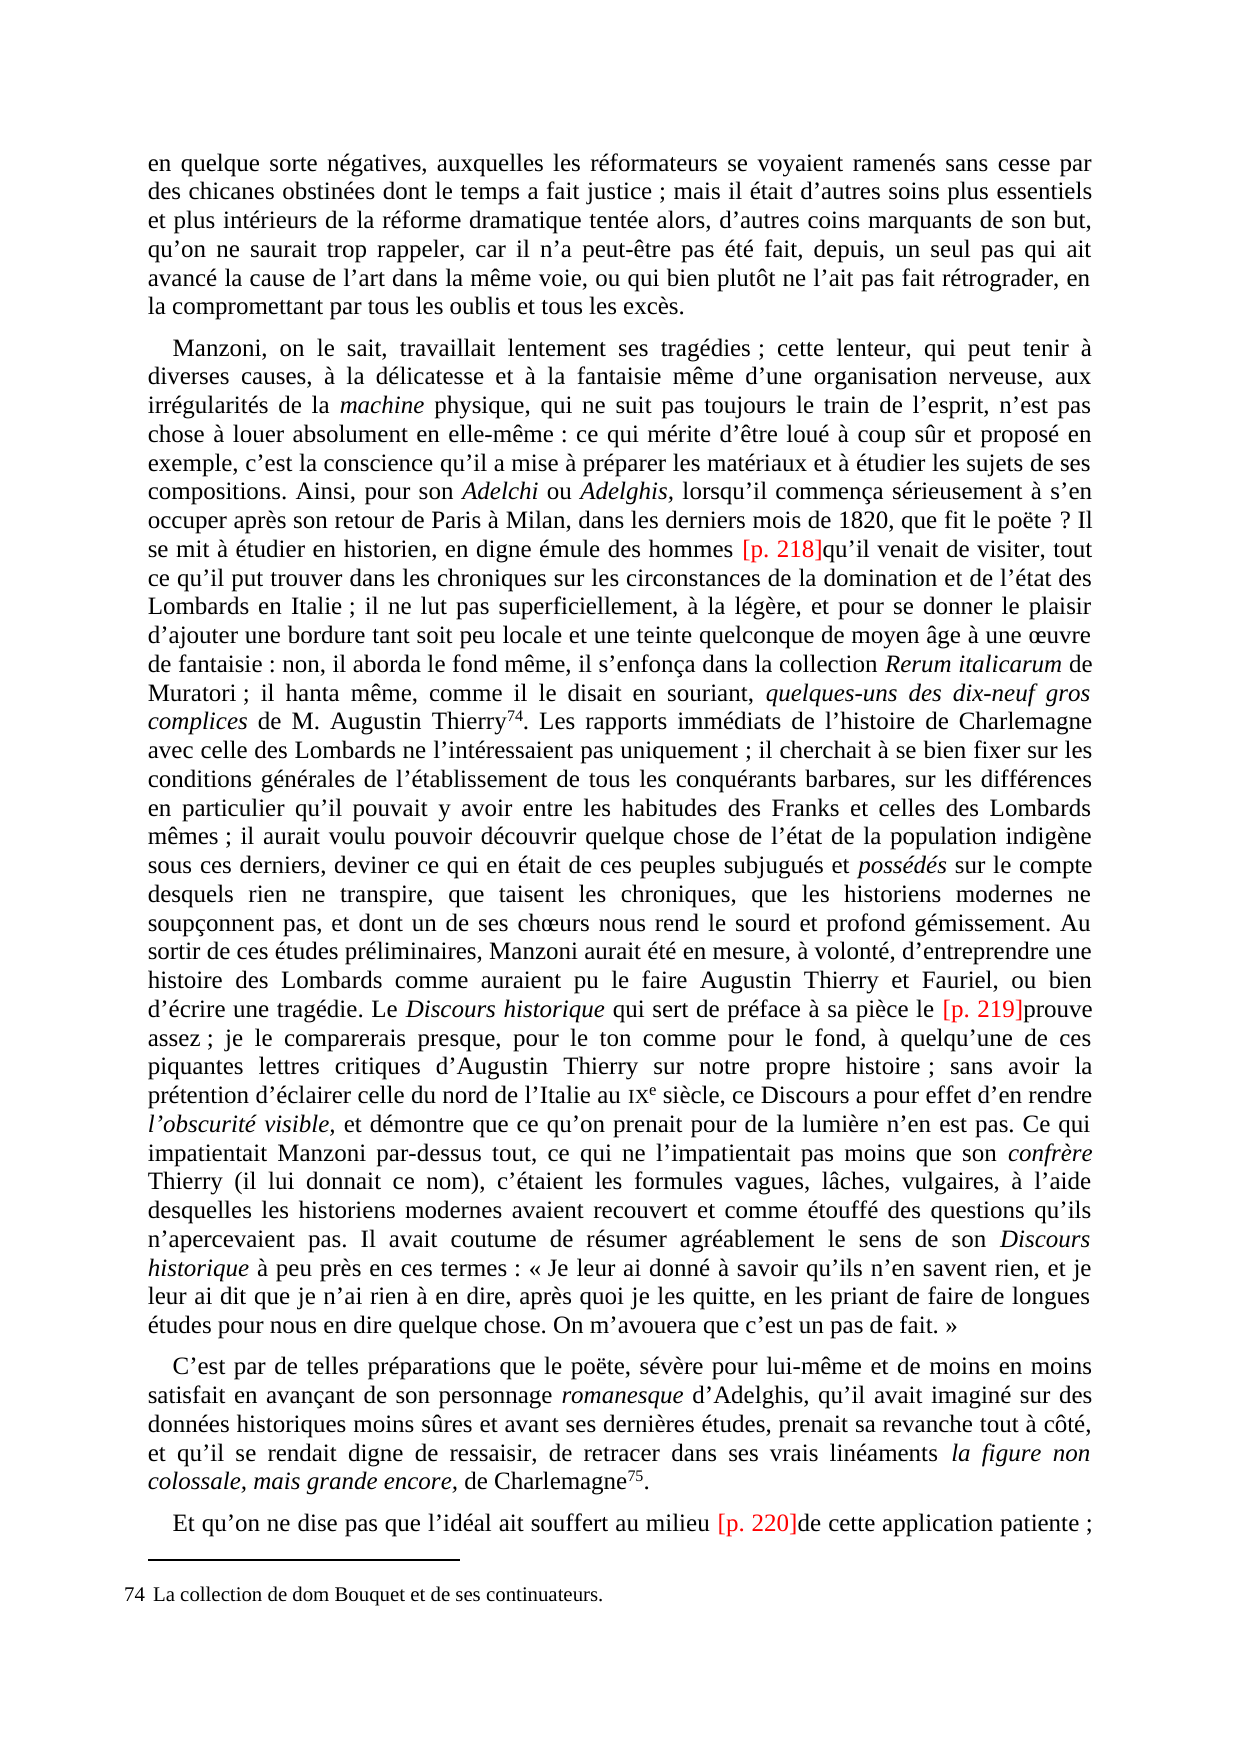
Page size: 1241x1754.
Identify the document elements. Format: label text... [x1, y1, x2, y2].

text Et qu’on ne dise pas que l’idéal ait souffert au milieu [p. 220]de cette application patiente ; [148, 1508, 1093, 1536]
text en quelque sorte négatives, auxquelles les réformateurs se voyaient ramenés sans cesse par des chicanes obstinées dont le temps a fait justice ; mais il était d’autres soins plus essentiels et plus intérieurs de la réforme dramatique tentée alors, d’autres coins marquants de son but, qu’on ne saurait trop rappeler, car il n’a peut-être pas été fait, depuis, un seul pas qui ait avancé la cause de l’art dans la même voie, ou qui bien plutôt ne l’ait pas fait rétrograder, en la compromettant par tous les oublis et tous les excès. [148, 148, 1093, 320]
text Manzoni, on le sait, travaillait lentement ses tragédies ; cette lenteur, qui peut tenir à diverses causes, à la délicatesse et à la fantaisie même d’une organisation nerveuse, aux irrégularités de la machine physique, qui ne suit pas toujours le train de l’esprit, n’est pas chose à louer absolument en elle-même : ce qui mérite d’être loué à coup sûr et proposé en exemple, c’est la conscience qu’il a mise à préparer les matériaux et à étudier les sujets de ses compositions. Ainsi, pour son Adelchi ou Adelghis, lorsqu’il commença sérieusement à s’en occuper après son retour de Paris à Milan, dans les derniers mois de 1820, que fit le poëte ? Il se mit à étudier en historien, en digne émule des hommes [p. 218]qu’il venait de visiter, tout ce qu’il put trouver dans les chroniques sur les circonstances de la domination et de l’état des Lombards en Italie ; il ne lut pas superficiellement, à la légère, et pour se donner le plaisir d’ajouter une bordure tant soit peu locale et une teinte quelconque de moyen âge à une œuvre de fantaisie : non, il aborda le fond même, il s’enfonça dans la collection Rerum italicarum de Muratori ; il hanta même, comme il le disait en souriant, quelques-uns des dix-neuf gros complices de M. Augustin Thierry. Les rapports immédiats de l’histoire de Charlemagne avec celle des Lombards ne l’intéressaient pas uniquement ; il cherchait à se bien fixer sur les conditions générales de l’établissement de tous les conquérants barbares, sur les différences en particulier qu’il pouvait y avoir entre les habitudes des Franks et celles des Lombards mêmes ; il aurait voulu pouvoir découvrir quelque chose de l’état de la population indigène sous ces derniers, deviner ce qui en était de ces peuples subjugués et possédés sur le compte desquels rien ne transpire, que taisent les chroniques, que les historiens modernes ne soupçonnent pas, et dont un de ses chœurs nous rend le sourd et profond gémissement. Au sortir de ces études préliminaires, Manzoni aurait été en mesure, à volonté, d’entreprendre une histoire des Lombards comme auraient pu le faire Augustin Thierry et Fauriel, ou bien d’écrire une tragédie. Le Discours historique qui sert de préface à sa pièce le [p. 219]prouve assez ; je le comparerais presque, pour le ton comme pour le fond, à quelqu’une de ces piquantes lettres critiques d’Augustin Thierry sur notre propre histoire ; sans avoir la prétention d’éclairer celle du nord de l’Italie au ixe siècle, ce Discours a pour effet d’en rendre l’obscurité visible, et démontre que ce qu’on prenait pour de la lumière n’en est pas. Ce qui impatientait Manzoni par-dessus tout, ce qui ne l’impatientait pas moins que son confrère Thierry (il lui donnait ce nom), c’étaient les formules vagues, lâches, vulgaires, à l’aide desquelles les historiens modernes avaient recouvert et comme étouffé des questions qu’ils n’apercevaient pas. Il avait coutume de résumer agréablement le sens de son Discours historique à peu près en ces termes : « Je leur ai donné à savoir qu’ils n’en savent rien, et je leur ai dit que je n’ai rien à en dire, après quoi je les quitte, en les priant de faire de longues études pour nous en dire quelque chose. On m’avouera que c’est un pas de fait. » [148, 333, 1093, 1339]
text C’est par de telles préparations que le poëte, sévère pour lui-même et de moins en moins satisfait en avançant de son personnage romanesque d’Adelghis, qu’il avait imaginé sur des données historiques moins sûres et avant ses dernières études, prenait sa revanche tout à côté, et qu’il se rendait digne de ressaisir, de retracer dans ses vrais linéaments la figure non colossale, mais grande encore, de Charlemagne. [148, 1351, 1093, 1495]
text La collection de dom Bouquet et de ses continuateurs. [124, 1581, 1093, 1606]
